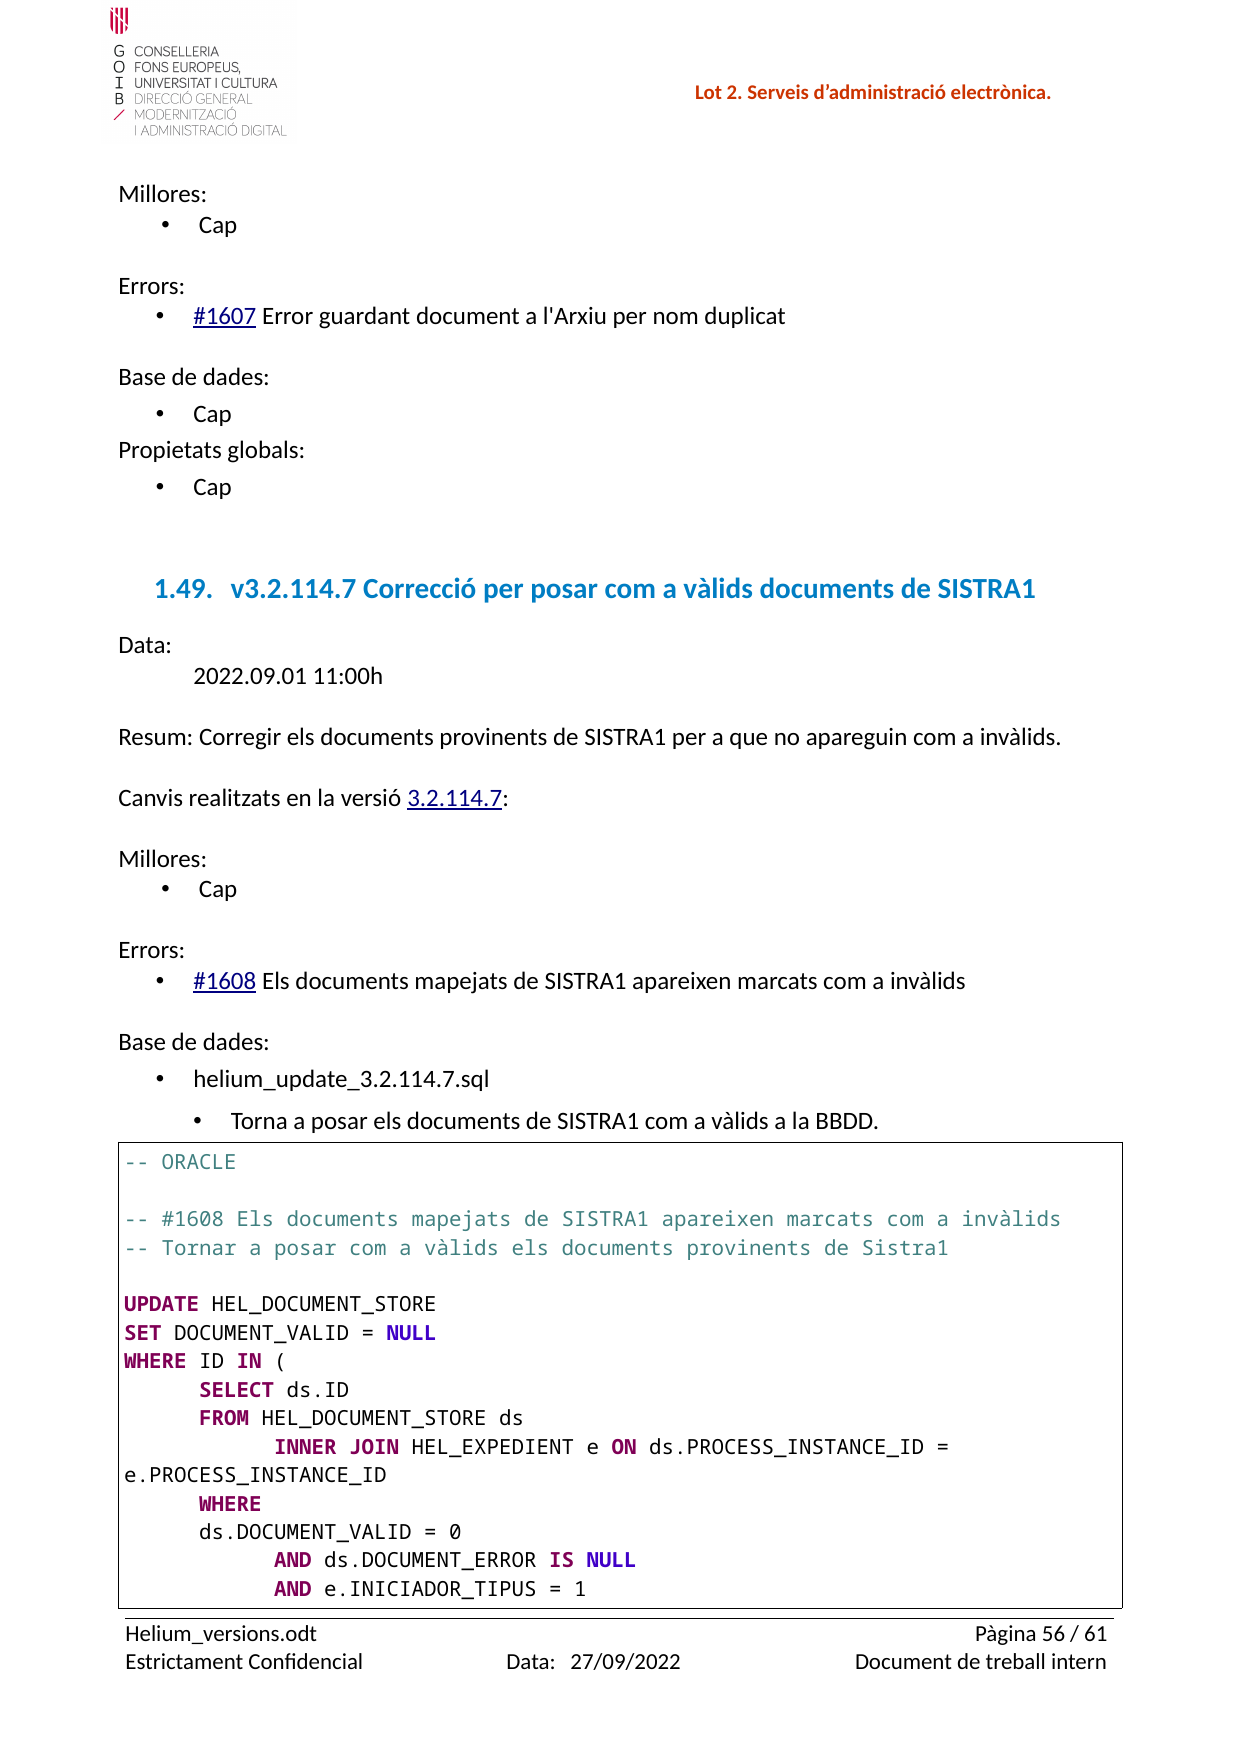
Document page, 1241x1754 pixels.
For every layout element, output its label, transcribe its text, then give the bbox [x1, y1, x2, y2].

list Torna a posar els documents de SISTRA1 com a vàlids a la BBDD. [193, 1105, 1122, 1136]
list #1607 Error guardant document a l'Arxiu per nom duplicat [156, 300, 1122, 331]
text Millores: [118, 843, 1122, 874]
text Canvis realitzats en la versió 3.2.114.7: [118, 782, 1122, 813]
text Base de dades: [118, 1026, 1122, 1057]
text Propietats globals: [118, 434, 1122, 465]
subtitle v3.2.114.7 Correcció per posar com a vàlids documents de SISTRA1 [153, 570, 1122, 606]
list helium_update_3.2.114.7.sql [156, 1063, 1122, 1093]
list Cap [161, 209, 1122, 239]
text Errors: [118, 270, 1122, 300]
list Cap [161, 874, 1122, 904]
text Resum: Corregir els documents provinents de SISTRA1 per a que no apareguin com a invàlids. [118, 721, 1122, 752]
text Millores: [118, 178, 1122, 209]
list Cap [156, 398, 1122, 428]
list #1608 Els documents mapejats de SISTRA1 apareixen marcats com a invàlids [156, 965, 1122, 996]
list Cap [156, 471, 1122, 501]
picture [100, 0, 297, 144]
text Data: [118, 629, 1122, 660]
text Base de dades: [118, 361, 1122, 392]
text Errors: [118, 935, 1122, 965]
text 2022.09.01 11:00h [118, 660, 1122, 691]
table_header -- ORACLE -- #1608 Els documents mapejats de SISTRA1 apareixen marcats com a invàlids -- Tornar a posar com a vàlids els documents provinents de Sistra1 UPDATE HEL_DOCUMENT_STORE SET DOCUMENT_VALID = NULL WHERE ID IN ( SELECT ds.ID FROM HEL_DOCUMENT_STORE ds INNER JOIN HEL_EXPEDIENT e ON ds.PROCESS_INSTANCE_ID = e.PROCESS_INSTANCE_ID WHERE ds.DOCUMENT_VALID = 0 AND ds.DOCUMENT_ERROR IS NULL AND e.INICIADOR_TIPUS = 1 [119, 1143, 1122, 1608]
